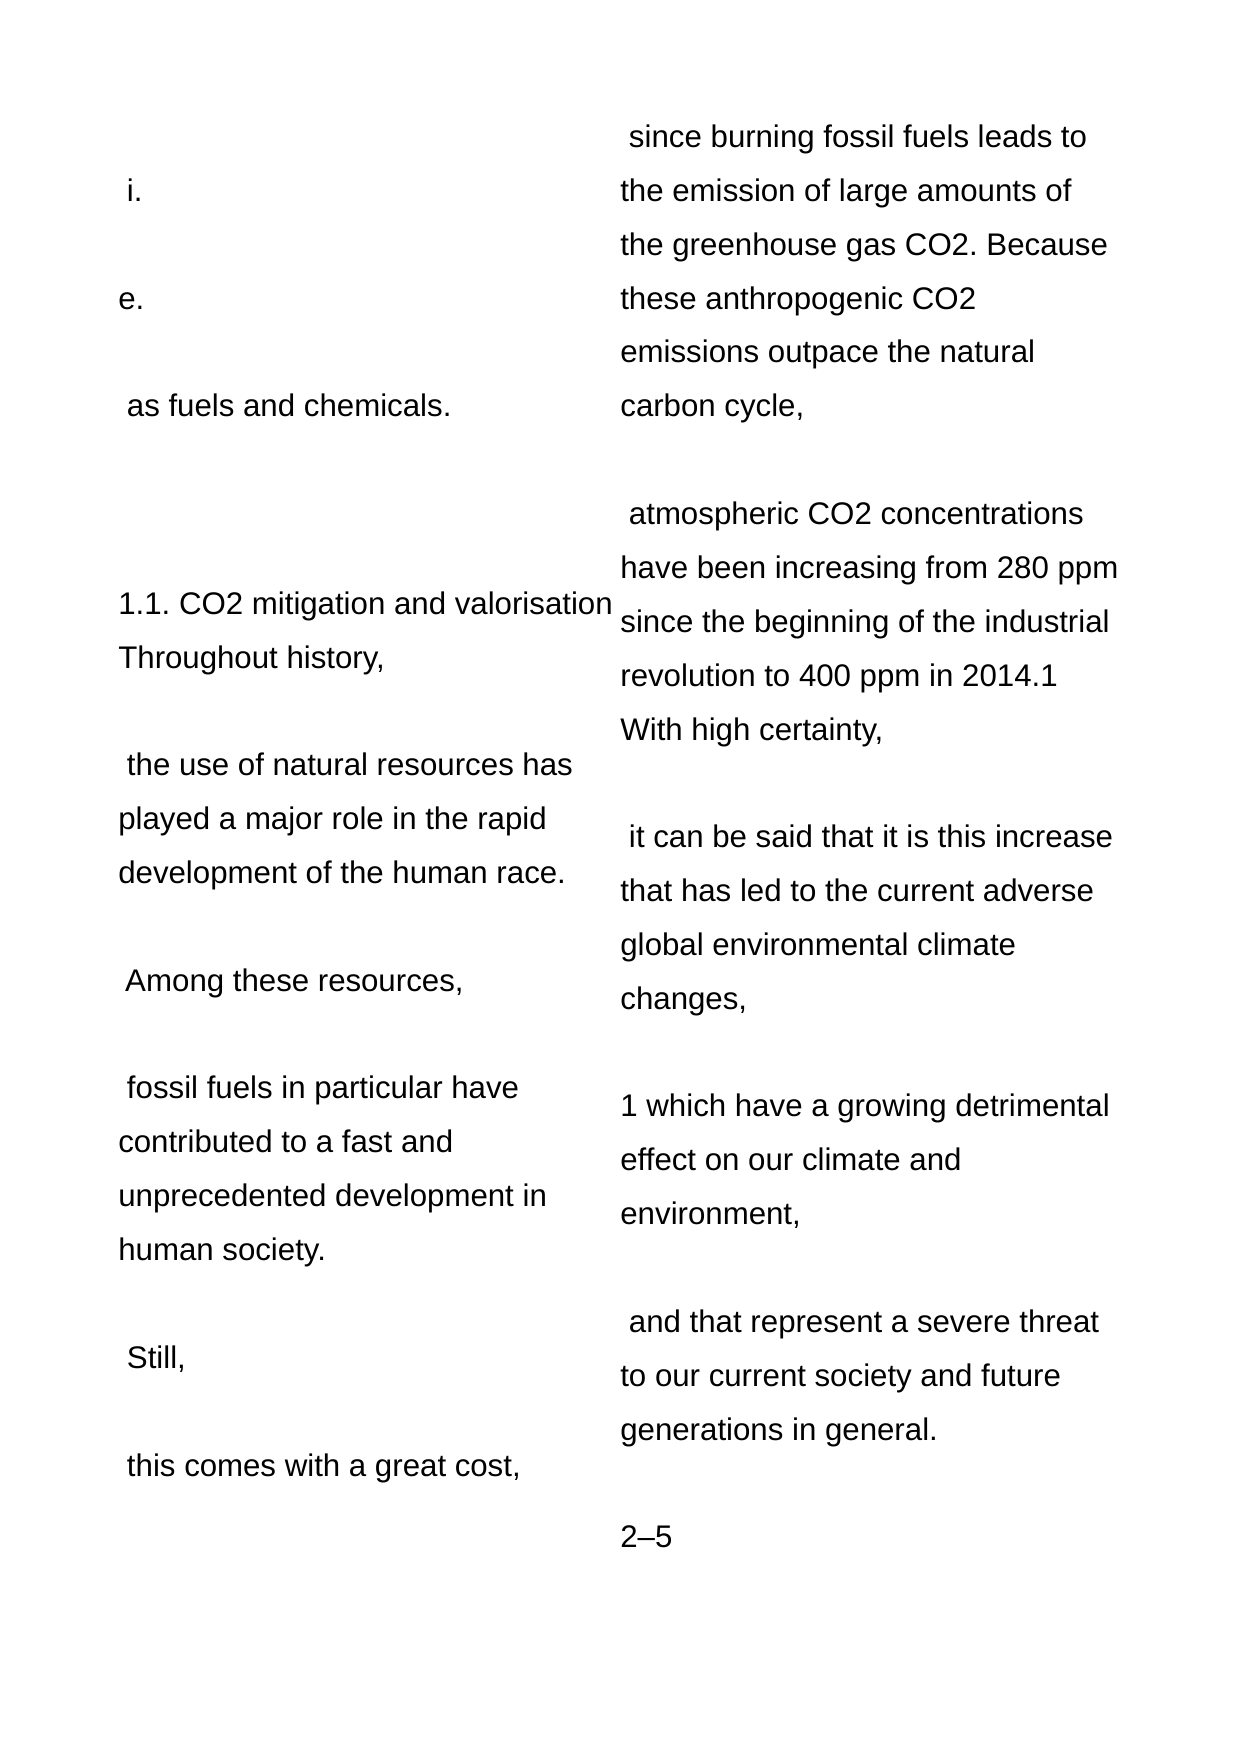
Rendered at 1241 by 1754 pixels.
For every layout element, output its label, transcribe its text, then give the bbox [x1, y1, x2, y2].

text since burning fossil fuels leads to the emission of large amounts of the greenhouse gas CO2. Because these anthropogenic CO2 emissions outpace the natural carbon cycle, [620, 118, 1122, 423]
text the use of natural resources has played a major role in the rapid development of the human race. [118, 746, 620, 890]
text 1.1. CO2 mitigation and valorisation [118, 585, 620, 621]
text i. [118, 172, 620, 208]
text it can be said that it is this increase that has led to the current adverse global environmental climate changes, [620, 818, 1122, 1016]
text fossil fuels in particular have contributed to a fast and unprecedented development in human society. [118, 1069, 620, 1267]
text Throughout history, [118, 639, 620, 675]
text as fuels and chemicals. [118, 387, 620, 423]
text e. [118, 280, 620, 316]
text this comes with a great cost, [118, 1447, 620, 1482]
text atmospheric CO2 concentrations have been increasing from 280 ppm since the beginning of the industrial revolution to 400 ppm in 2014.1 With high certainty, [620, 495, 1122, 746]
text 2–5 [620, 1518, 1122, 1554]
text and that represent a severe threat to our current society and future generations in general. [620, 1303, 1122, 1447]
text Still, [118, 1339, 620, 1375]
text Among these resources, [118, 962, 620, 998]
text 1 which have a growing detrimental effect on our climate and environment, [620, 1087, 1122, 1231]
